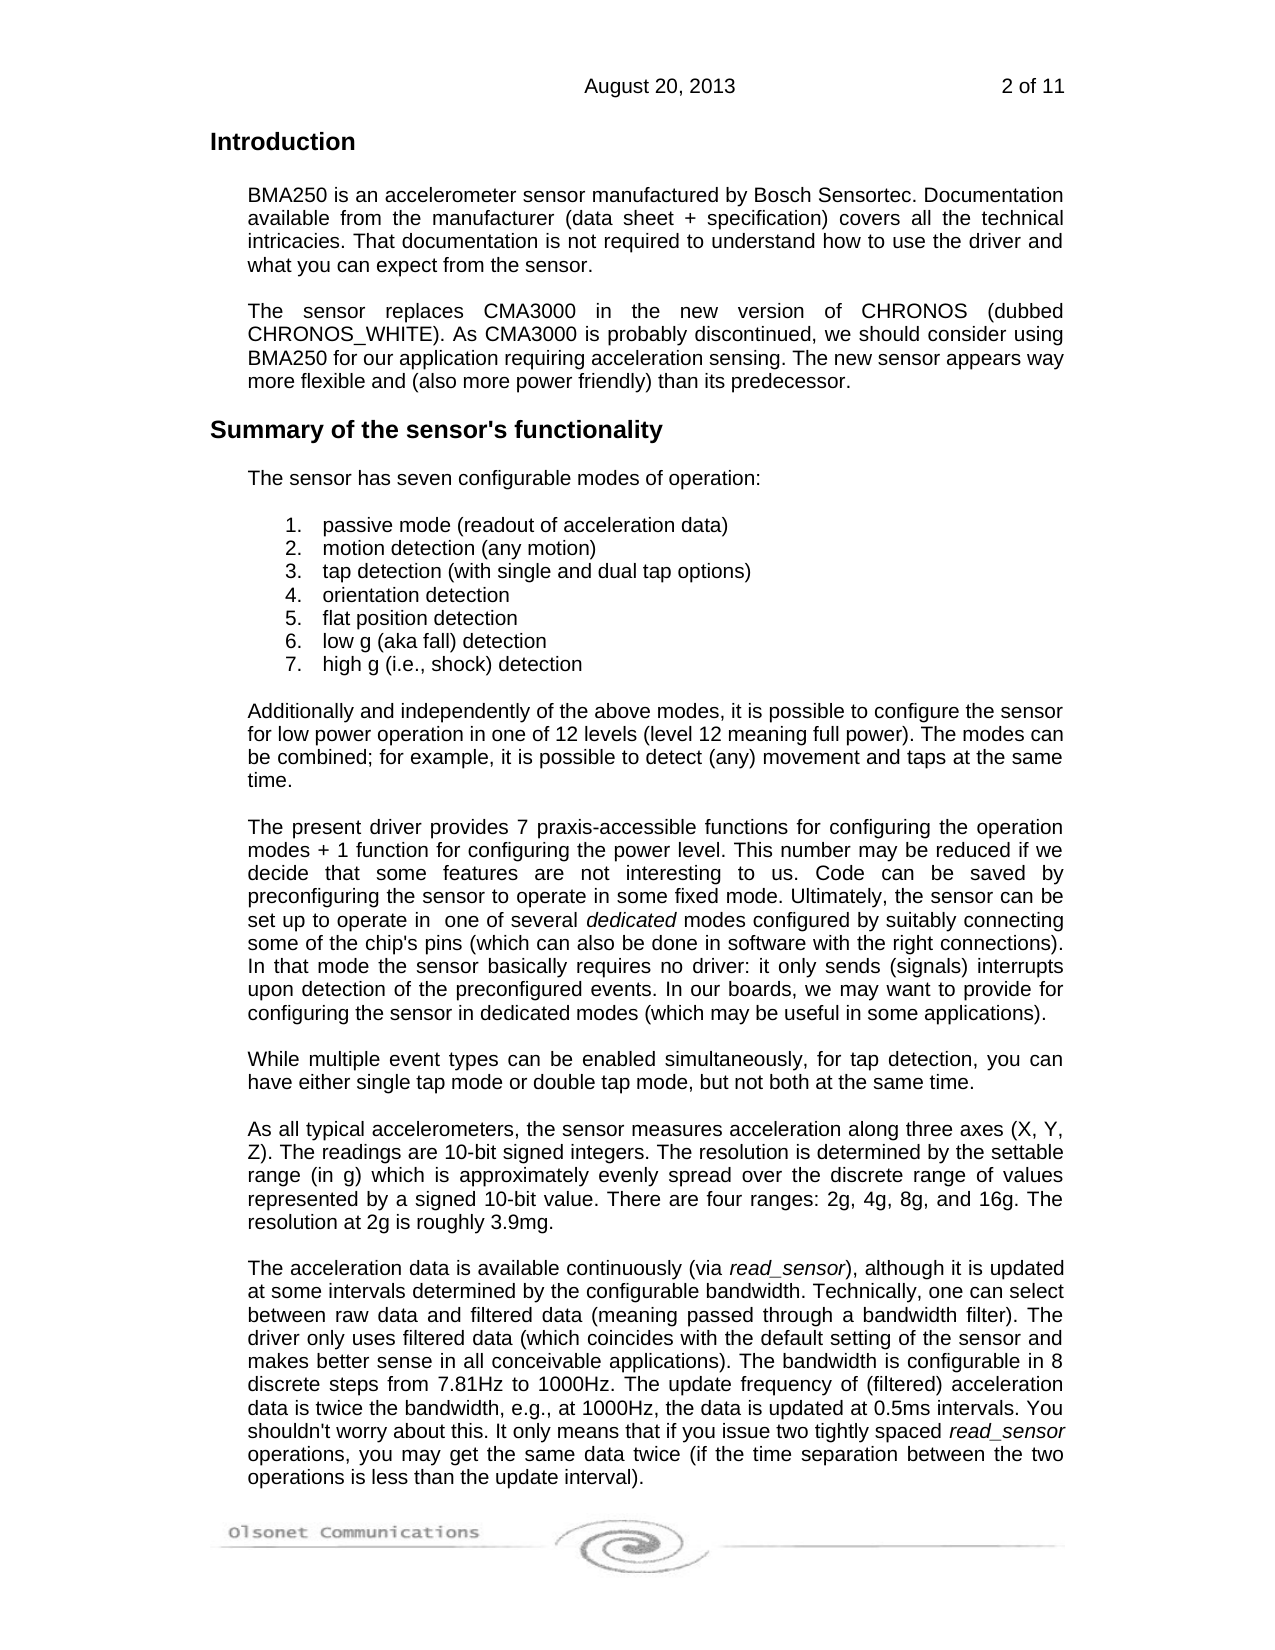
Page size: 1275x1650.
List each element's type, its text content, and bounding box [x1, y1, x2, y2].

list high g (i.e., shock) detection [285, 653, 1065, 676]
text While multiple event types can be enabled simultaneously, for tap detection, you can have either single tap mode or double tap mode, but not both at the same time. [247, 1048, 1065, 1094]
text Additionally and independently of the above modes, it is possible to configure the sensor for low power operation in one of 12 levels (level 12 meaning full power). The modes can be combined; for example, it is possible to detect (any) movement and taps at the same time. [247, 699, 1065, 792]
list flat position detection [285, 606, 1065, 629]
list orientation detection [285, 583, 1065, 606]
list motion detection (any motion) [285, 537, 1065, 560]
list low g (aka fall) detection [285, 629, 1065, 653]
text The sensor has seven configurable modes of operation: [247, 467, 1065, 490]
list tap detection (with single and dual tap options) [285, 560, 1065, 583]
text The sensor replaces CMA3000 in the new version of CHRONOS (dubbed CHRONOS_WHITE). As CMA3000 is probably discontinued, we should consider using BMA250 for our application requiring acceleration sensing. The new sensor appears way more flexible and (also more power friendly) than its predecessor. [247, 300, 1065, 393]
text The present driver provides 7 praxis-accessible functions for configuring the operation modes + 1 function for configuring the power level. This number may be reduced if we decide that some features are not interesting to us. Code can be saved by preconfiguring the sensor to operate in some fixed mode. Ultimately, the sensor can be set up to operate in one of several dedicated modes configured by suitably connecting some of the chip's pins (which can also be done in software with the right connections). In that mode the sensor basically requires no driver: it only sends (signals) interrupts upon detection of the preconfigured events. In our boards, we may want to provide for configuring the sensor in dedicated modes (which may be useful in some applications). [247, 815, 1065, 1024]
text BMA250 is an accelerometer sensor manufactured by Bosch Sensortec. Documentation available from the manufacturer (data sheet + specification) covers all the technical intricacies. That documentation is not required to understand how to use the driver and what you can expect from the sensor. [247, 183, 1065, 276]
list passive mode (readout of acceleration data) [285, 513, 1065, 537]
picture [210, 1504, 1065, 1596]
text As all typical accelerometers, the sensor measures acceleration along three axes (X, Y, Z). The readings are 10-bit signed integers. The resolution is determined by the settable range (in g) which is approximately evenly spread over the discrete range of values represented by a signed 10-bit value. There are four ranges: 2g, 4g, 8g, and 16g. The resolution at 2g is roughly 3.9mg. [247, 1117, 1065, 1233]
subtitle Summary of the sensor's functionality [210, 416, 1065, 444]
text The acceleration data is available continuously (via read_sensor), although it is updated at some intervals determined by the configurable bandwidth. Technically, one can select between raw data and filtered data (meaning passed through a bandwidth filter). The driver only uses filtered data (which coincides with the default setting of the sensor and makes better sense in all conceivable applications). The bandwidth is configurable in 8 discrete steps from 7.81Hz to 1000Hz. The update frequency of (filtered) acceleration data is twice the bandwidth, e.g., at 1000Hz, the data is updated at 0.5ms intervals. You shouldn't worry about this. It only means that if you issue two tightly spaced read_sensor operations, you may get the same data twice (if the time separation between the two operations is less than the update interval). [247, 1257, 1065, 1489]
subtitle Introduction [210, 128, 1065, 156]
